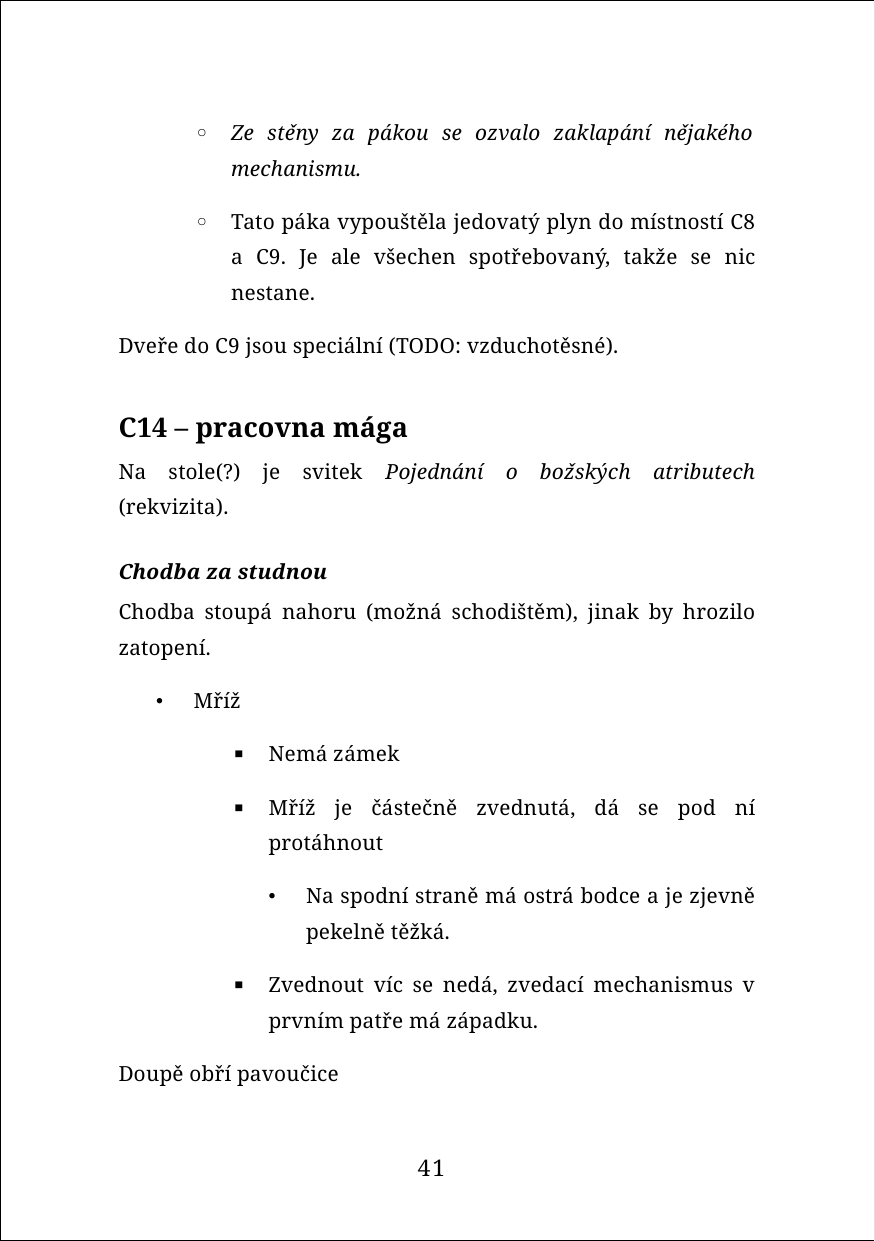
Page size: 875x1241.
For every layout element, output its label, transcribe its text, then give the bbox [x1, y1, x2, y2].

list Mříž je částečně zvednutá, dá se pod ní protáhnout [231, 793, 756, 857]
subtitle Chodba za studnou [118, 557, 756, 586]
list Zvednout víc se nedá, zvedací mechanismus v prvním patře má západku. [231, 970, 756, 1034]
text Na stole(?) je svitek Pojednání o božských atributech (rekvizita). [118, 457, 756, 521]
list Ze stěny za pákou se ozvalo zaklapání nějakého mechanismu. [193, 118, 756, 182]
subtitle C14 – pracovna mága [118, 408, 756, 445]
text Chodba stoupá nahoru (možná schodištěm), jinak by hrozilo zatopení. [118, 597, 756, 661]
text Doupě obří pavoučice [118, 1059, 756, 1087]
list Mříž [156, 686, 756, 715]
list Na spodní straně má ostrá bodce a je zjevně pekelně těžká. [268, 881, 756, 945]
list Tato páka vypouštěla jedovatý plyn do místností C8 a C9. Je ale všechen spotřebovaný, takže se nic nestane. [193, 207, 756, 306]
list Nemá zámek [231, 739, 756, 768]
text Dveře do C9 jsou speciální (TODO: vzduchotěsné). [118, 331, 756, 360]
